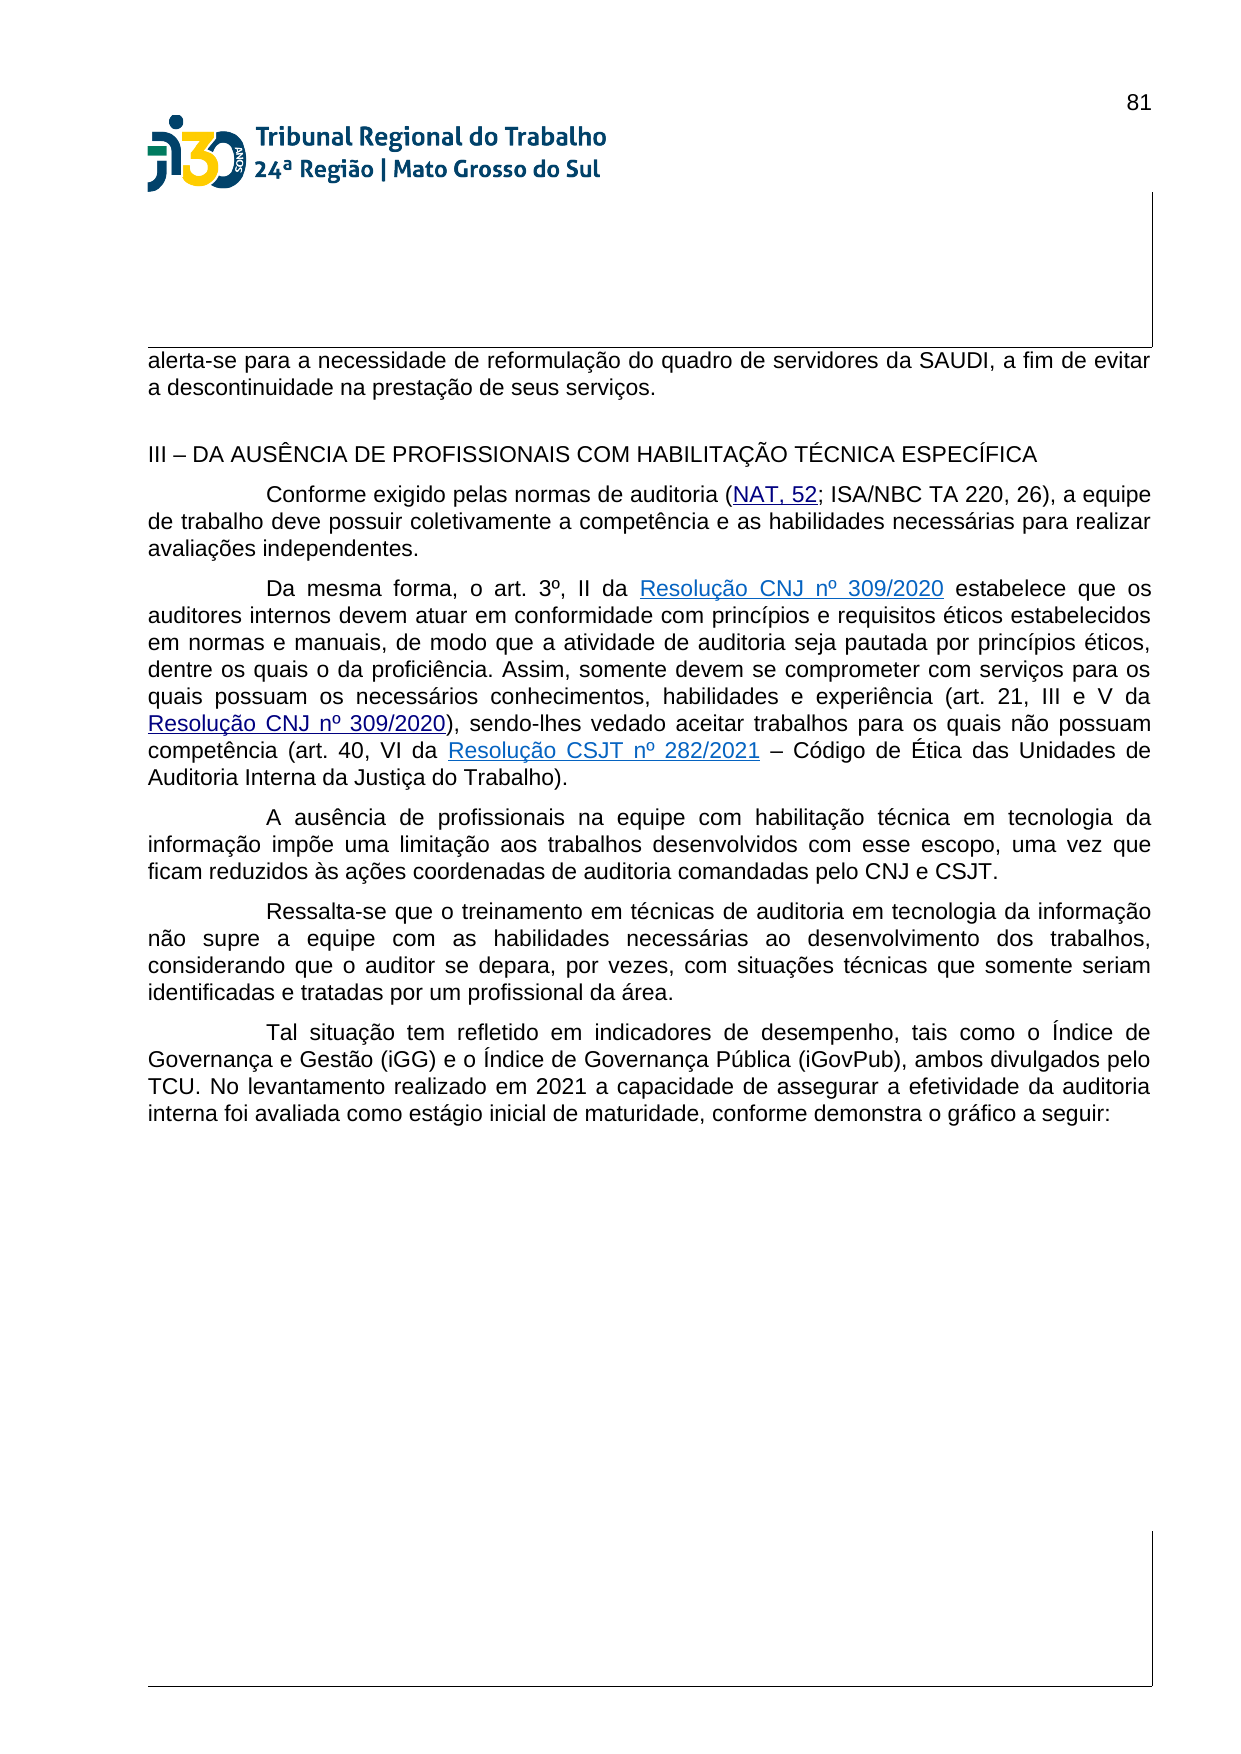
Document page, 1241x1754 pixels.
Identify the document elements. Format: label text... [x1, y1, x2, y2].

text alerta-se para a necessidade de reformulação do quadro de servidores da SAUDI, a fim de evitar a descontinuidade na prestação de seus serviços. [148, 347, 1152, 401]
text III – DA AUSÊNCIA DE PROFISSIONAIS COM HABILITAÇÃO TÉCNICA ESPECÍFICA [148, 441, 1152, 468]
text Da mesma forma, o art. 3º, II da Resolução CNJ nº 309/2020 estabelece que os auditores internos devem atuar em conformidade com princípios e requisitos éticos estabelecidos em normas e manuais, de modo que a atividade de auditoria seja pautada por princípios éticos, dentre os quais o da proficiência. Assim, somente devem se comprometer com serviços para os quais possuam os necessários conhecimentos, habilidades e experiência (art. 21, III e V da Resolução CNJ nº 309/2020), sendo-lhes vedado aceitar trabalhos para os quais não possuam competência (art. 40, VI da Resolução CSJT nº 282/2021 – Código de Ética das Unidades de Auditoria Interna da Justiça do Trabalho). [148, 575, 1152, 791]
text A ausência de profissionais na equipe com habilitação técnica em tecnologia da informação impõe uma limitação aos trabalhos desenvolvidos com esse escopo, uma vez que ficam reduzidos às ações coordenadas de auditoria comandadas pelo CNJ e CSJT. [148, 804, 1152, 884]
text Ressalta-se que o treinamento em técnicas de auditoria em tecnologia da informação não supre a equipe com as habilidades necessárias ao desenvolvimento dos trabalhos, considerando que o auditor se depara, por vezes, com situações técnicas que somente seriam identificadas e tratadas por um profissional da área. [148, 898, 1152, 1005]
text Tal situação tem refletido em indicadores de desempenho, tais como o Índice de Governança e Gestão (iGG) e o Índice de Governança Pública (iGovPub), ambos divulgados pelo TCU. No levantamento realizado em 2021 a capacidade de assegurar a efetividade da auditoria interna foi avaliada como estágio inicial de maturidade, conforme demonstra o gráfico a seguir: [148, 1018, 1152, 1126]
text Conforme exigido pelas normas de auditoria (NAT, 52; ISA/NBC TA 220, 26), a equipe de trabalho deve possuir coletivamente a competência e as habilidades necessárias para realizar avaliações independentes. [148, 481, 1152, 562]
